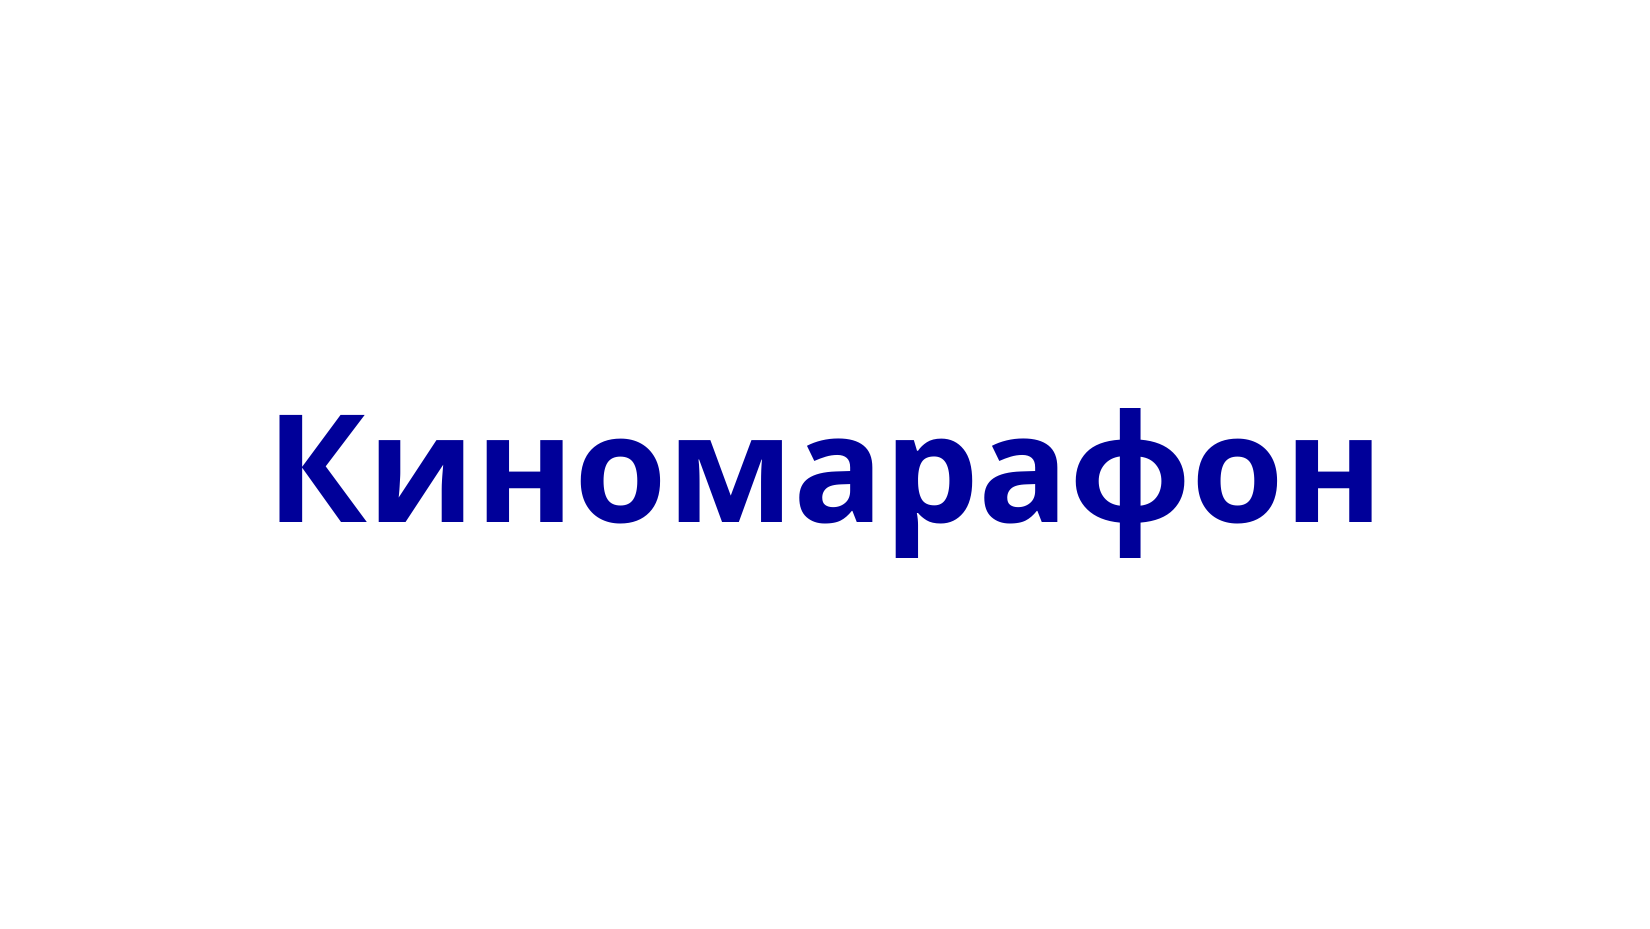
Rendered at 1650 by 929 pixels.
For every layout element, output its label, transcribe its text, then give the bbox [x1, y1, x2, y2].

subtitle Киномарафон [0, 0, 1650, 929]
